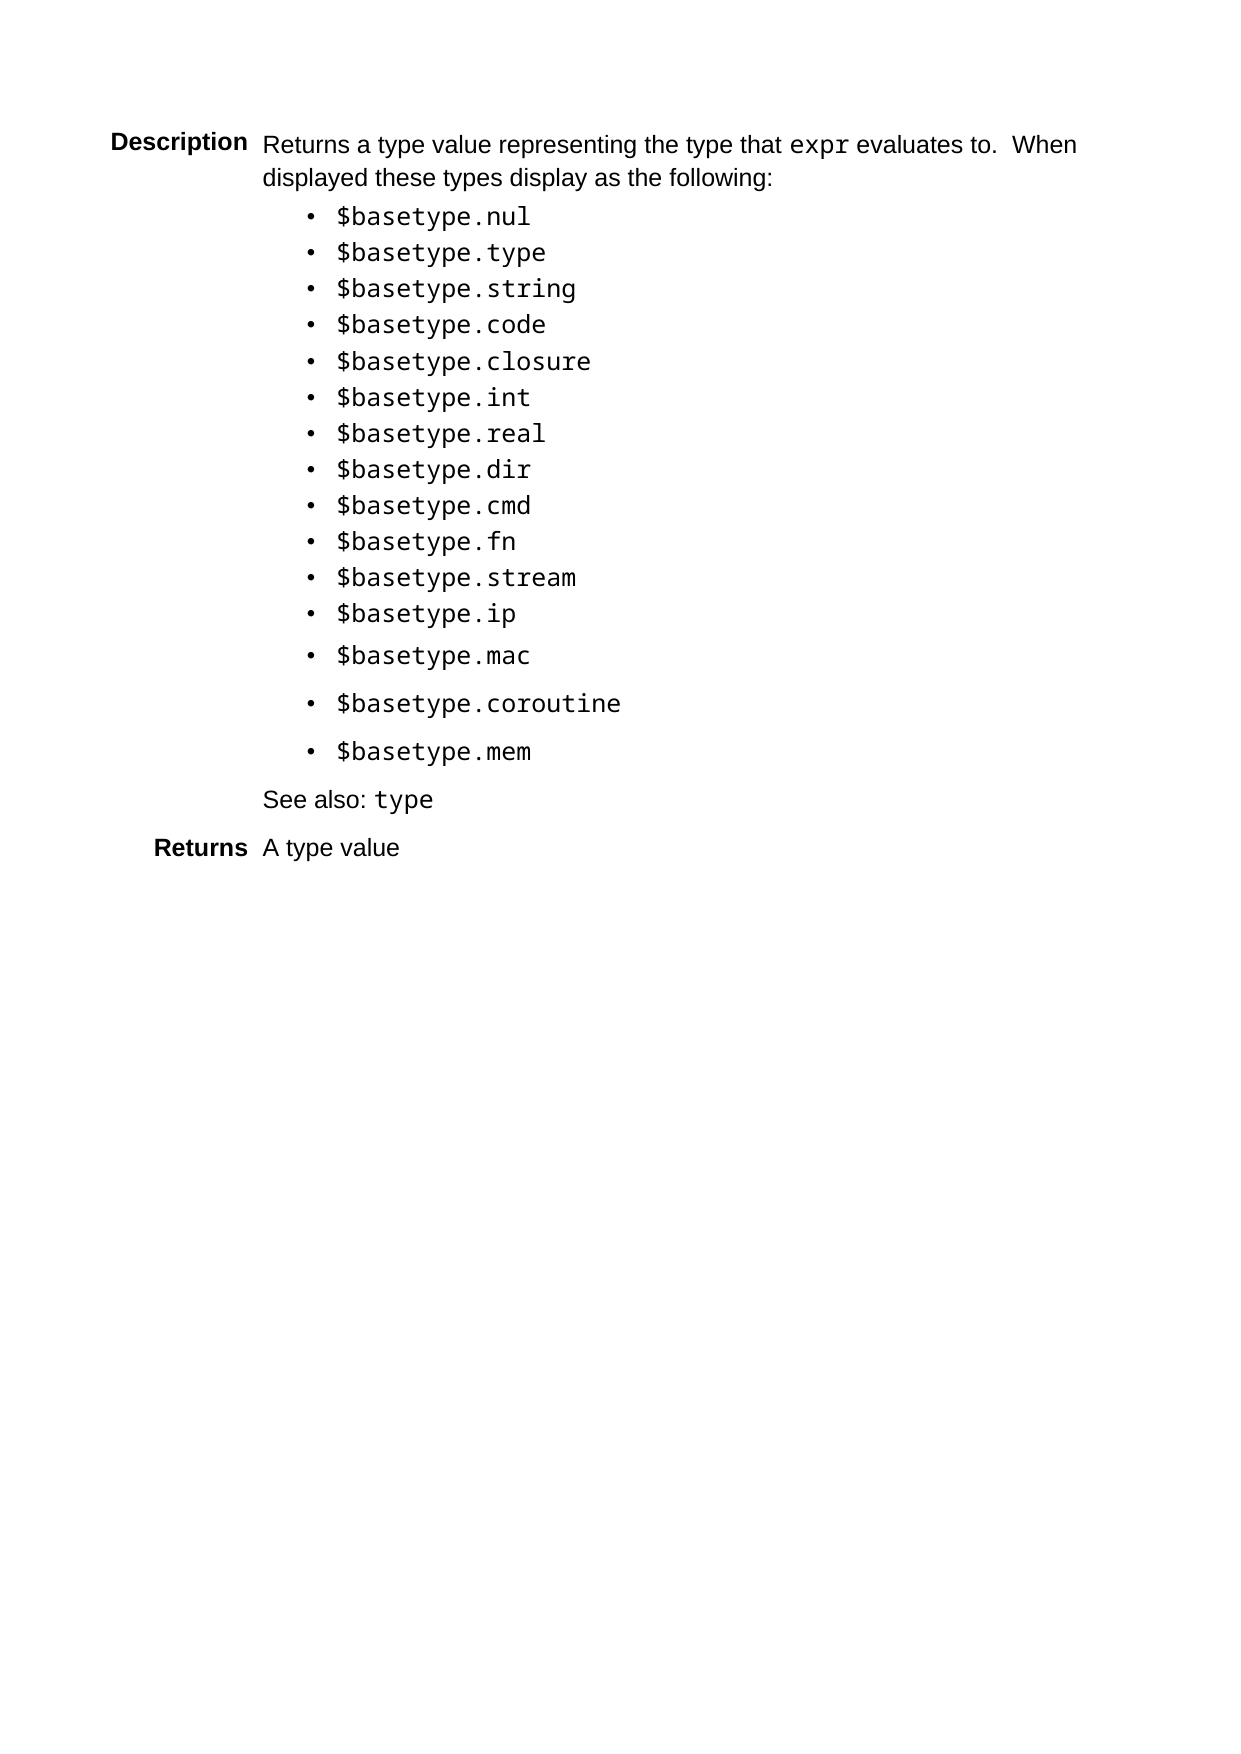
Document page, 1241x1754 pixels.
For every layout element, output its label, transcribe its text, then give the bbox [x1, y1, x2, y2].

table_cell Returns a type value representing the type that expr evaluates to. When displayed these types display as the following: $basetype.nul $basetype.type $basetype.string $basetype.code $basetype.closure $basetype.int $basetype.real $basetype.dir $basetype.cmd $basetype.fn $basetype.stream $basetype.ip $basetype.mac $basetype.coroutine $basetype.mem See also: type [260, 118, 1145, 824]
table_cell Description [89, 118, 259, 824]
table_cell A type value [260, 824, 1145, 871]
table_cell Returns [89, 824, 259, 871]
